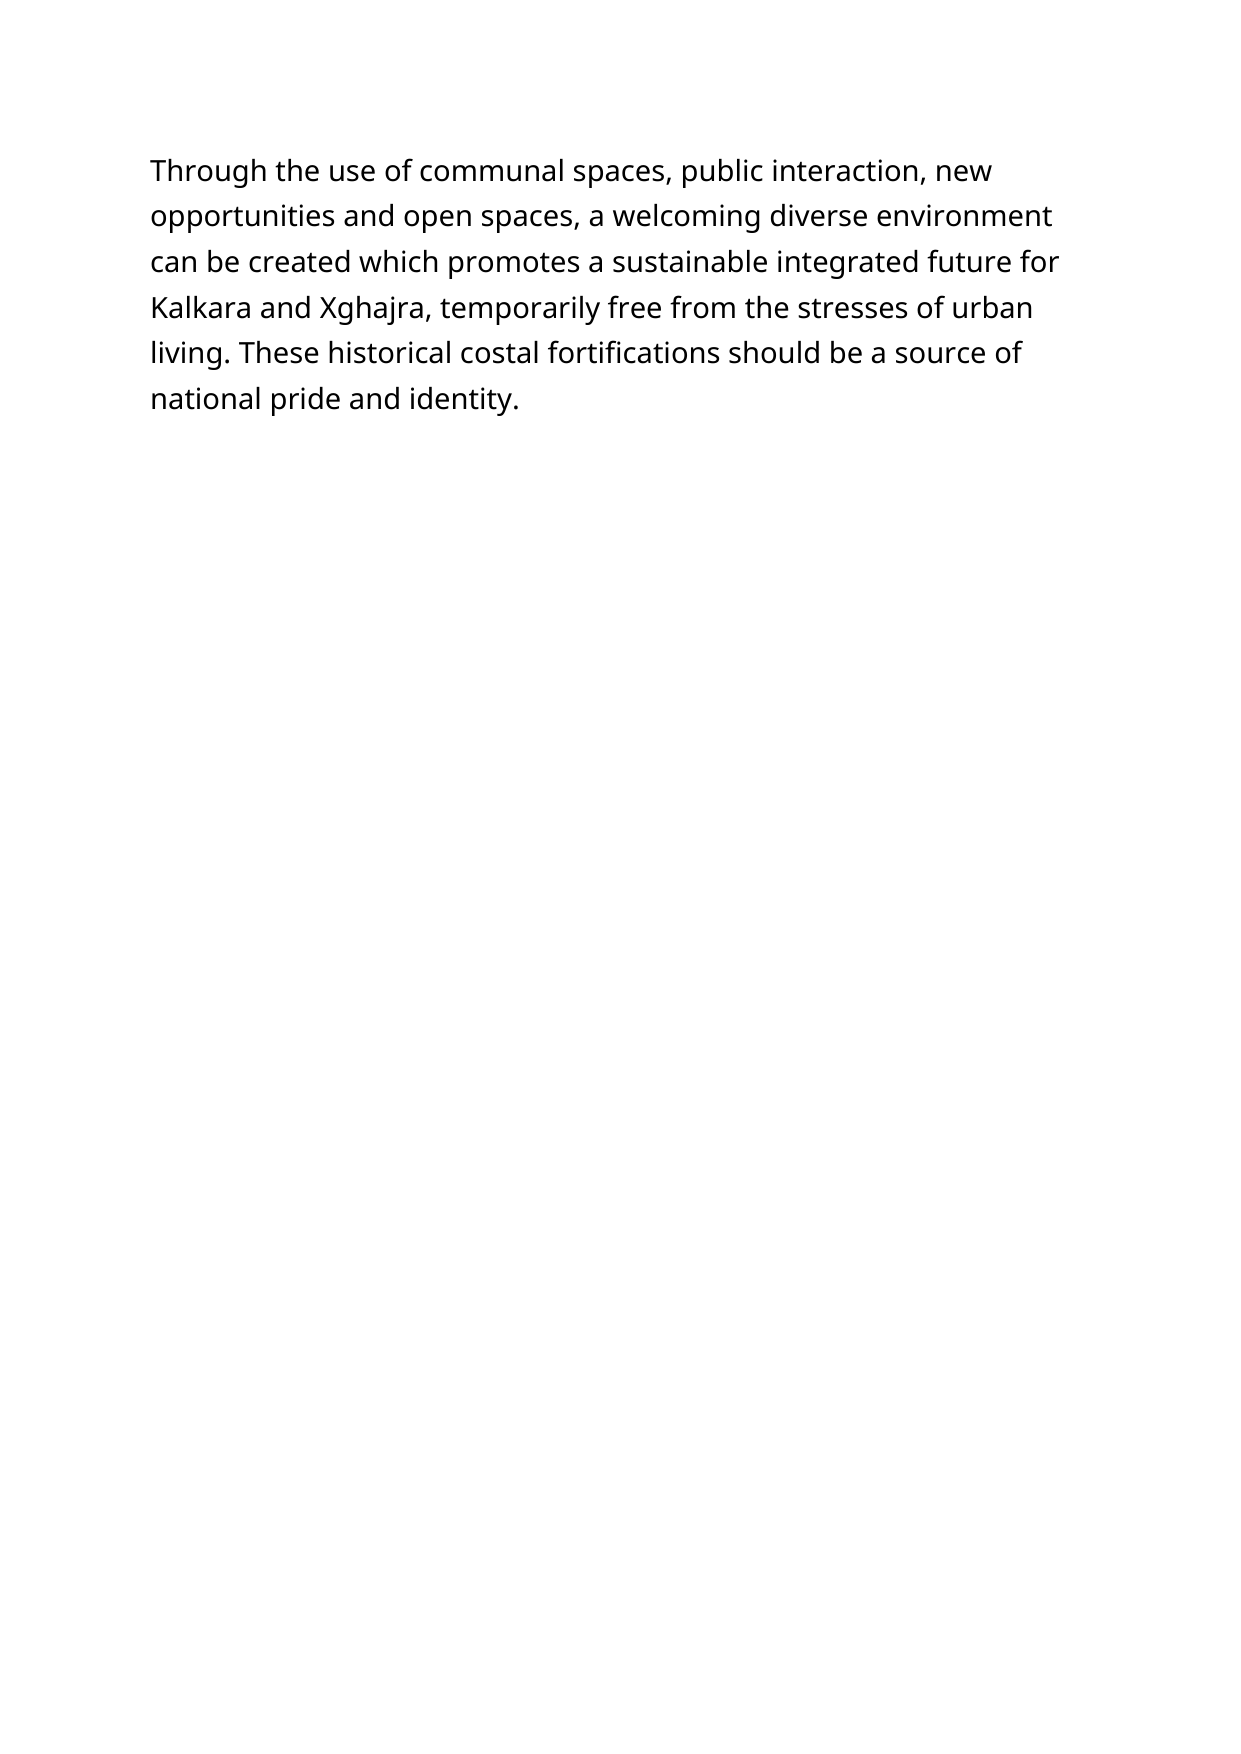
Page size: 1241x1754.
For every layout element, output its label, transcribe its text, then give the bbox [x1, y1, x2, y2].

text Through the use of communal spaces, public interaction, new opportunities and open spaces, a welcoming diverse environment can be created which promotes a sustainable integrated future for Kalkara and Xghajra, temporarily free from the stresses of urban living. These historical costal fortifications should be a source of national pride and identity. [150, 150, 1090, 418]
